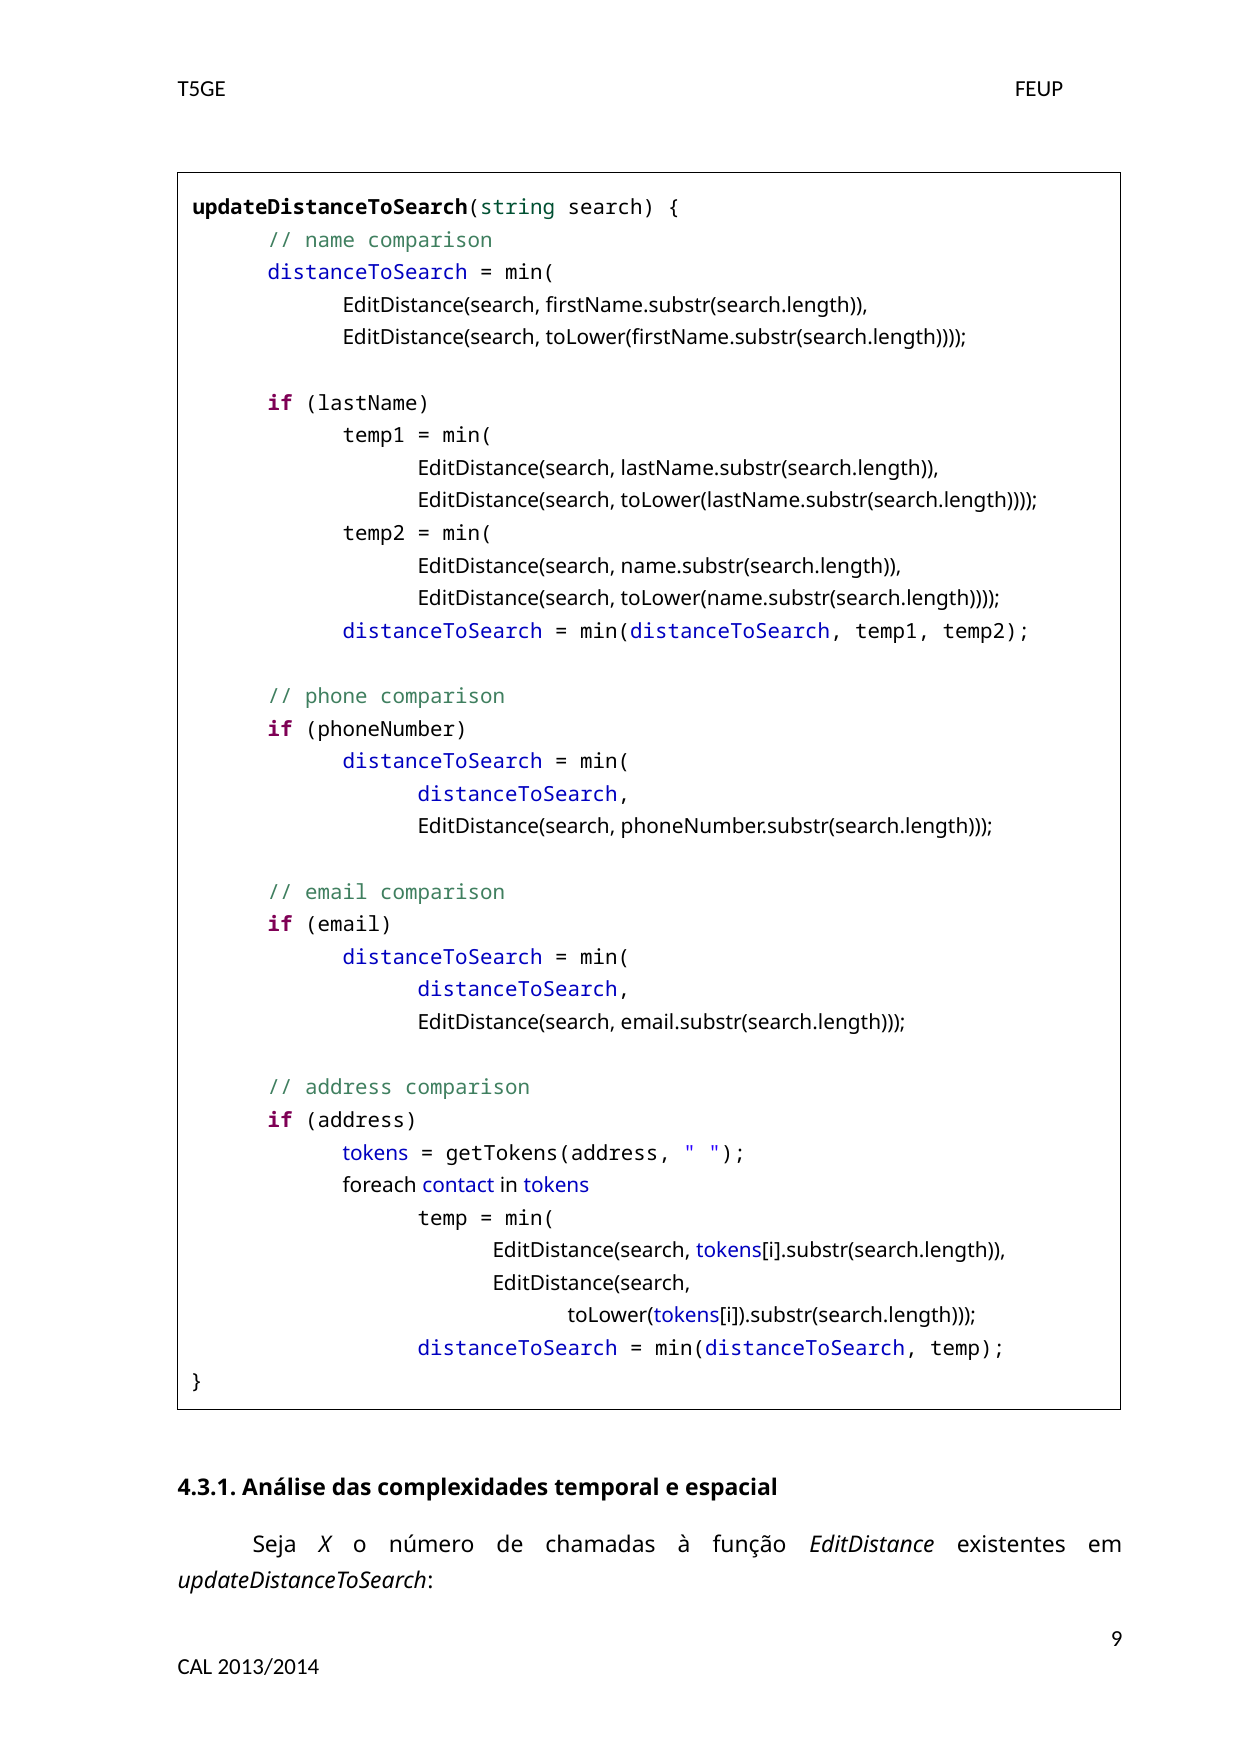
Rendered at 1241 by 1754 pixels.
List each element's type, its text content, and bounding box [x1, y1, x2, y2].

text Seja X o número de chamadas à função EditDistance existentes em updateDistanceToSearch: [177, 1528, 1122, 1595]
text 4.3.1. Análise das complexidades temporal e espacial [177, 1471, 1122, 1502]
